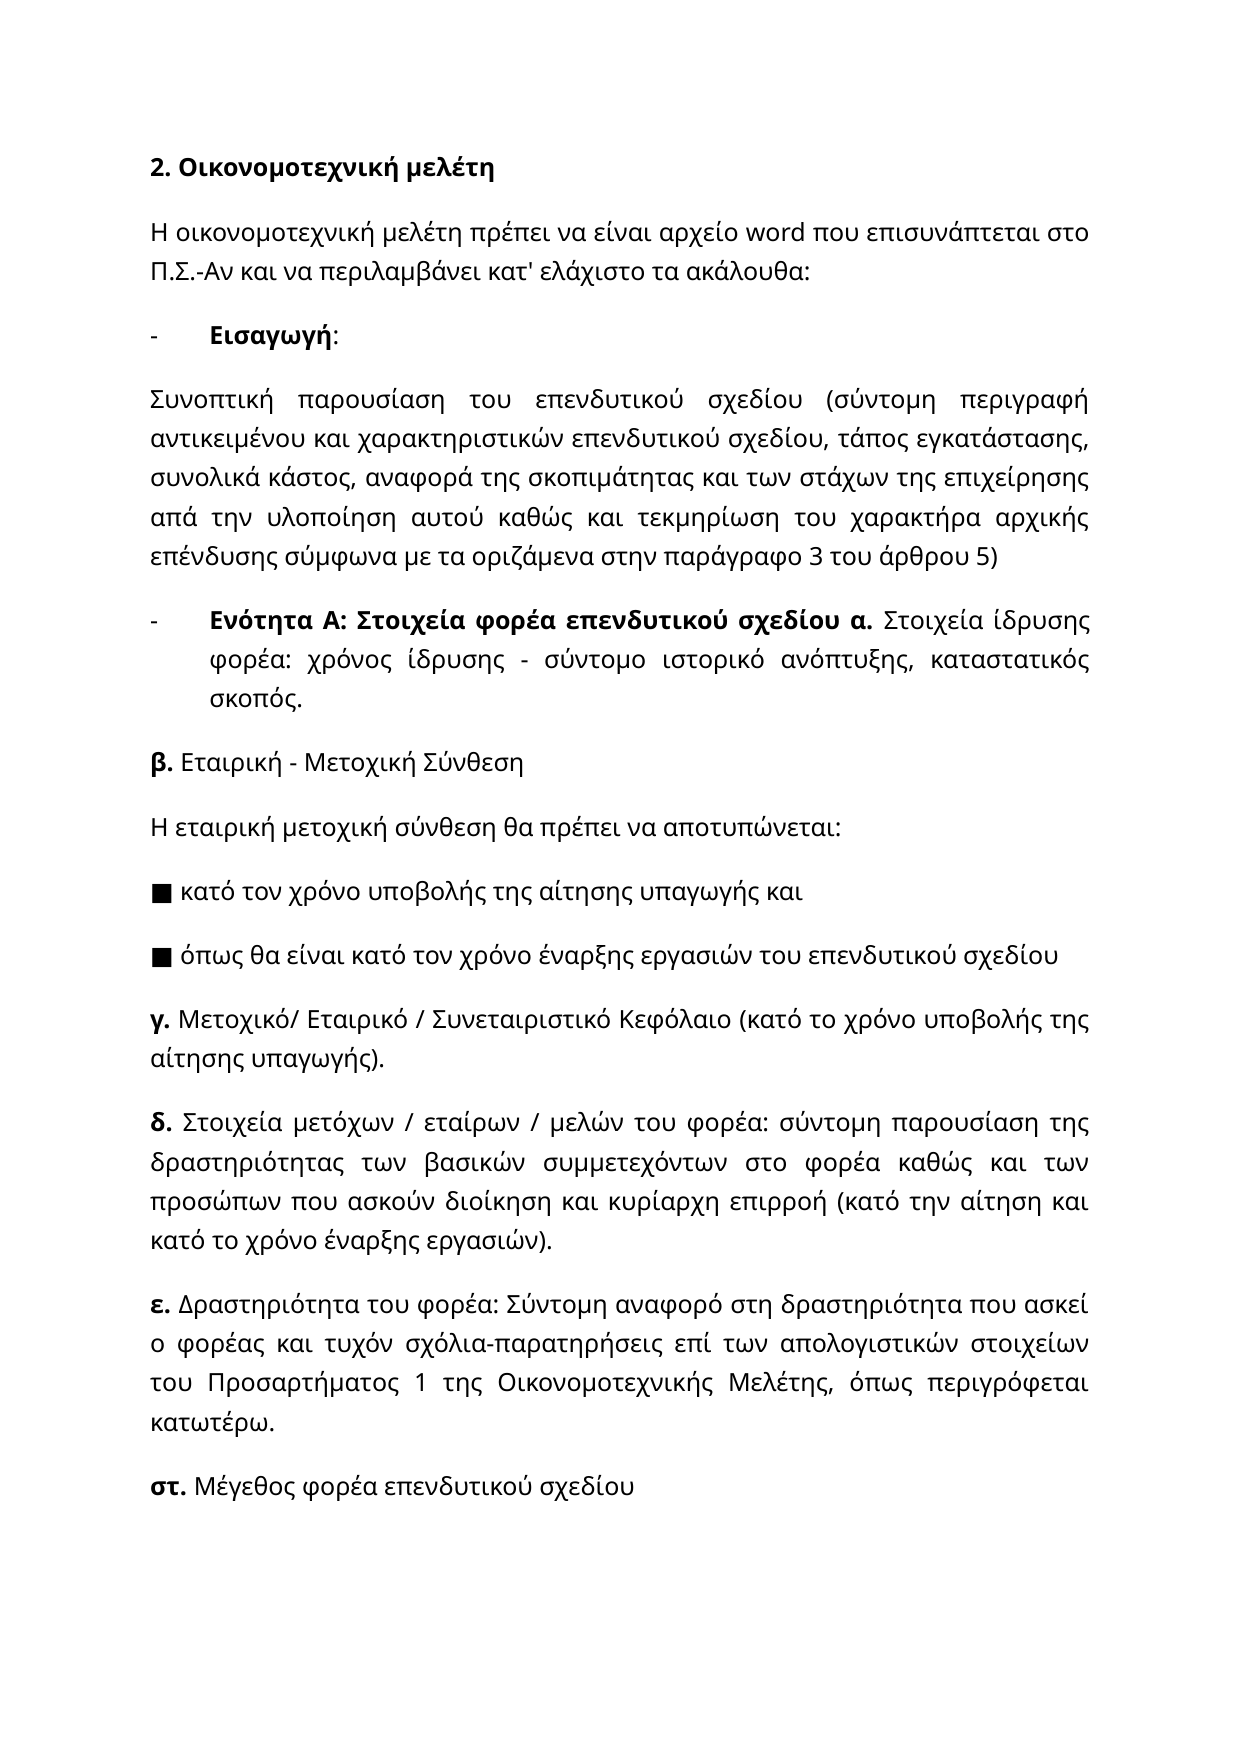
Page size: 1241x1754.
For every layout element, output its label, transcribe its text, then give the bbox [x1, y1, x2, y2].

text ■ όπως θα είναι κατό τον χρόνο έναρξης εργασιών του επενδυτικού σχεδίου [150, 937, 1090, 972]
text ε. Δραστηριότητα του φορέα: Σύντομη αναφορό στη δραστηριότητα που ασκεί ο φορέας και τυχόν σχόλια-παρατηρήσεις επί των απολογιστικών στοιχείων του Προσαρτήματος 1 της Οικονομοτεχνικής Μελέτης, όπως περιγρόφεται κατωτέρω. [150, 1287, 1090, 1438]
text 2. Οικονομοτεχνική μελέτη [150, 150, 1090, 184]
text β. Εταιρική - Μετοχική Σύνθεση [150, 745, 1090, 779]
text Η οικονομοτεχνική μελέτη πρέπει να είναι αρχείο word που επισυνάπτεται στο Π.Σ.-Αν και να περιλαμβάνει κατ' ελάχιστο τα ακάλουθα: [150, 214, 1090, 287]
text γ. Μετοχικό/ Εταιρικό / Συνεταιριστικό Κεφόλαιο (κατό το χρόνο υποβολής της αίτησης υπαγωγής). [150, 1002, 1090, 1075]
text ■ κατό τον χρόνο υποβολής της αίτησης υπαγωγής και [150, 873, 1090, 907]
list - Εισαγωγή: [150, 317, 1090, 352]
text Συνοπτική παρουσίαση του επενδυτικού σχεδίου (σύντομη περιγραφή αντικειμένου και χαρακτηριστικών επενδυτικού σχεδίου, τάπος εγκατάστασης, συνολικά κάστος, αναφορά της σκοπιμάτητας και των στάχων της επιχείρησης απά την υλοποίηση αυτού καθώς και τεκμηρίωση του χαρακτήρα αρχικής επένδυσης σύμφωνα με τα οριζάμενα στην παράγραφο 3 του άρθρου 5) [150, 382, 1090, 572]
list - Ενότητα Α: Στοιχεία φορέα επενδυτικού σχεδίου α. Στοιχεία ίδρυσης φορέα: χρόνος ίδρυσης - σύντομο ιστορικό ανόπτυξης, καταστατικός σκοπός. [150, 602, 1090, 715]
text δ. Στοιχεία μετόχων / εταίρων / μελών του φορέα: σύντομη παρουσίαση της δραστηριότητας των βασικών συμμετεχόντων στο φορέα καθώς και των προσώπων που ασκούν διοίκηση και κυρίαρχη επιρροή (κατό την αίτηση και κατό το χρόνο έναρξης εργασιών). [150, 1105, 1090, 1257]
text Η εταιρική μετοχική σύνθεση θα πρέπει να αποτυπώνεται: [150, 809, 1090, 843]
text στ. Μέγεθος φορέα επενδυτικού σχεδίου [150, 1468, 1090, 1502]
